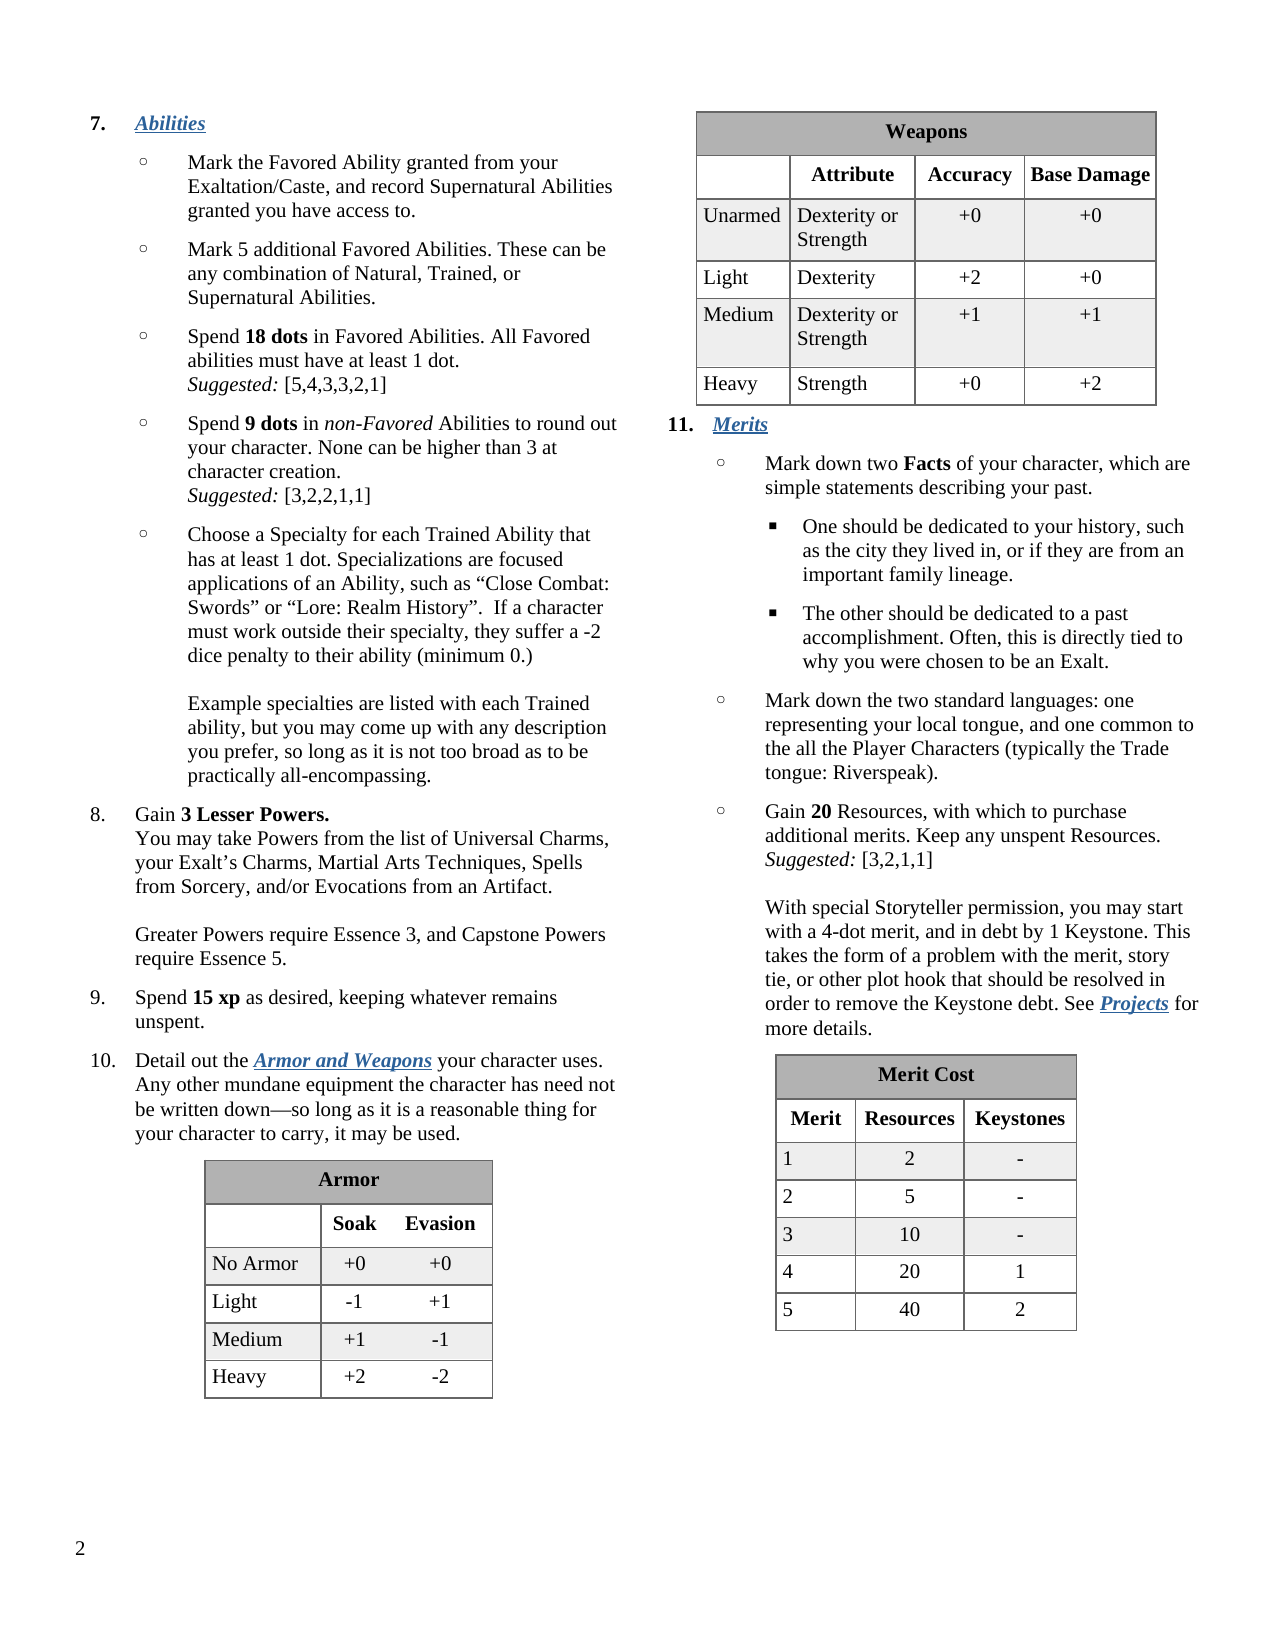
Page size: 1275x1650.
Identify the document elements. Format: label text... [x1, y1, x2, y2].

table_cell Attribute [791, 156, 914, 198]
list Gain 20 Resources, with which to purchase additional merits. Keep any unspent Resources. Suggested: [3,2,1,1] With special Storyteller permission, you may start with a 4-dot merit, and in debt by 1 Keystone. This takes the form of a problem with the merit, story tie, or other plot hook that should be resolved in order to remove the Keystone debt. See Projects for more details. [712, 799, 1200, 1039]
table_cell 4 [777, 1256, 855, 1292]
list One should be dedicated to your history, such as the city they lived in, or if they are from an important family lineage. [765, 513, 1200, 586]
list Gain 3 Lesser Powers. You may take Powers from the list of Universal Charms, your Exalt’s Charms, Martial Arts Techniques, Spells from Sorcery, and/or Evocations from an Artifact. Greater Powers require Essence 3, and Capstone Powers require Essence 5. [90, 802, 622, 970]
table_cell +0 [1025, 200, 1155, 260]
table_cell Keystones [965, 1100, 1076, 1142]
list Abilities [90, 111, 622, 135]
table_cell -1 [322, 1286, 388, 1322]
table_cell 40 [856, 1294, 963, 1330]
table_cell +2 [322, 1361, 388, 1397]
table_header Merit Cost [777, 1056, 1076, 1098]
table_cell Dexterity [791, 262, 914, 298]
table_cell [697, 156, 789, 198]
list Spend 9 dots in non-Favored Abilities to round out your character. None can be higher than 3 at character creation. Suggested: [3,2,2,1,1] [135, 411, 622, 507]
list Merits [667, 412, 1200, 436]
table_cell Merit [777, 1100, 855, 1142]
list Mark 5 additional Favored Abilities. These can be any combination of Natural, Trained, or Supernatural Abilities. [135, 237, 622, 309]
table_cell 2 [856, 1143, 963, 1179]
table_cell 20 [856, 1256, 963, 1292]
table_cell -2 [388, 1361, 492, 1397]
table_cell Dexterity or Strength [791, 200, 914, 260]
list Mark down two Facts of your character, which are simple statements describing your past. [712, 451, 1200, 499]
table_cell Base Damage [1025, 156, 1155, 198]
list Mark down the two standard languages: one representing your local tongue, and one common to the all the Player Characters (typically the Trade tongue: Riverspeak). [712, 688, 1200, 784]
table_cell +0 [916, 200, 1024, 260]
list Mark the Favored Ability granted from your Exaltation/Caste, and record Supernatural Abilities granted you have access to. [135, 150, 622, 222]
table_cell No Armor [206, 1248, 320, 1284]
table_cell 10 [856, 1218, 963, 1254]
table_cell Resources [856, 1100, 963, 1142]
table_cell +2 [1025, 368, 1155, 404]
table_cell +0 [388, 1248, 492, 1284]
table_cell 3 [777, 1218, 855, 1254]
table_cell Medium [697, 299, 789, 366]
table_cell +0 [1025, 262, 1155, 298]
list The other should be dedicated to a past accomplishment. Often, this is directly tied to why you were chosen to be an Exalt. [765, 601, 1200, 673]
table_cell Light [697, 262, 789, 298]
table_cell 1 [777, 1143, 855, 1179]
table_cell Heavy [697, 368, 789, 404]
table_cell Evasion [388, 1205, 492, 1247]
list Spend 15 xp as desired, keeping whatever remains unspent. [90, 985, 622, 1033]
table_header Armor [206, 1161, 492, 1203]
table_cell 2 [965, 1294, 1076, 1330]
table_cell 1 [965, 1256, 1076, 1292]
table_cell Heavy [206, 1361, 320, 1397]
table_cell +1 [916, 299, 1024, 366]
table_cell - [965, 1143, 1076, 1179]
table_cell +0 [916, 368, 1024, 404]
table_cell 5 [777, 1294, 855, 1330]
table_cell +1 [1025, 299, 1155, 366]
table_cell Accuracy [916, 156, 1024, 198]
table_cell Strength [791, 368, 914, 404]
table_cell +0 [322, 1248, 388, 1284]
table_cell Unarmed [697, 200, 789, 260]
table_cell +1 [388, 1286, 492, 1322]
list Spend 18 dots in Favored Abilities. All Favored abilities must have at least 1 dot. Suggested: [5,4,3,3,2,1] [135, 324, 622, 396]
table_cell Dexterity or Strength [791, 299, 914, 366]
list Detail out the Armor and Weapons your character uses. Any other mundane equipment the character has need not be written down—so long as it is a reasonable thing for your character to carry, it may be used. [90, 1048, 622, 1144]
table_cell [206, 1205, 320, 1247]
table_cell - [965, 1218, 1076, 1254]
table_cell +2 [916, 262, 1024, 298]
table_cell +1 [322, 1324, 388, 1359]
list Choose a Specialty for each Trained Ability that has at least 1 dot. Specializations are focused applications of an Ability, such as “Close Combat: Swords” or “Lore: Realm History”. If a character must work outside their specialty, they suffer a -2 dice penalty to their ability (minimum 0.) Example specialties are listed with each Trained ability, but you may come up with any description you prefer, so long as it is not too broad as to be practically all-encompassing. [135, 522, 622, 787]
table_header Weapons [697, 113, 1155, 155]
table_cell Light [206, 1286, 320, 1322]
table_cell 2 [777, 1181, 855, 1217]
table_cell Soak [322, 1205, 388, 1247]
table_cell - [965, 1181, 1076, 1217]
table_cell -1 [388, 1324, 492, 1359]
table_cell Medium [206, 1324, 320, 1359]
table_cell 5 [856, 1181, 963, 1217]
